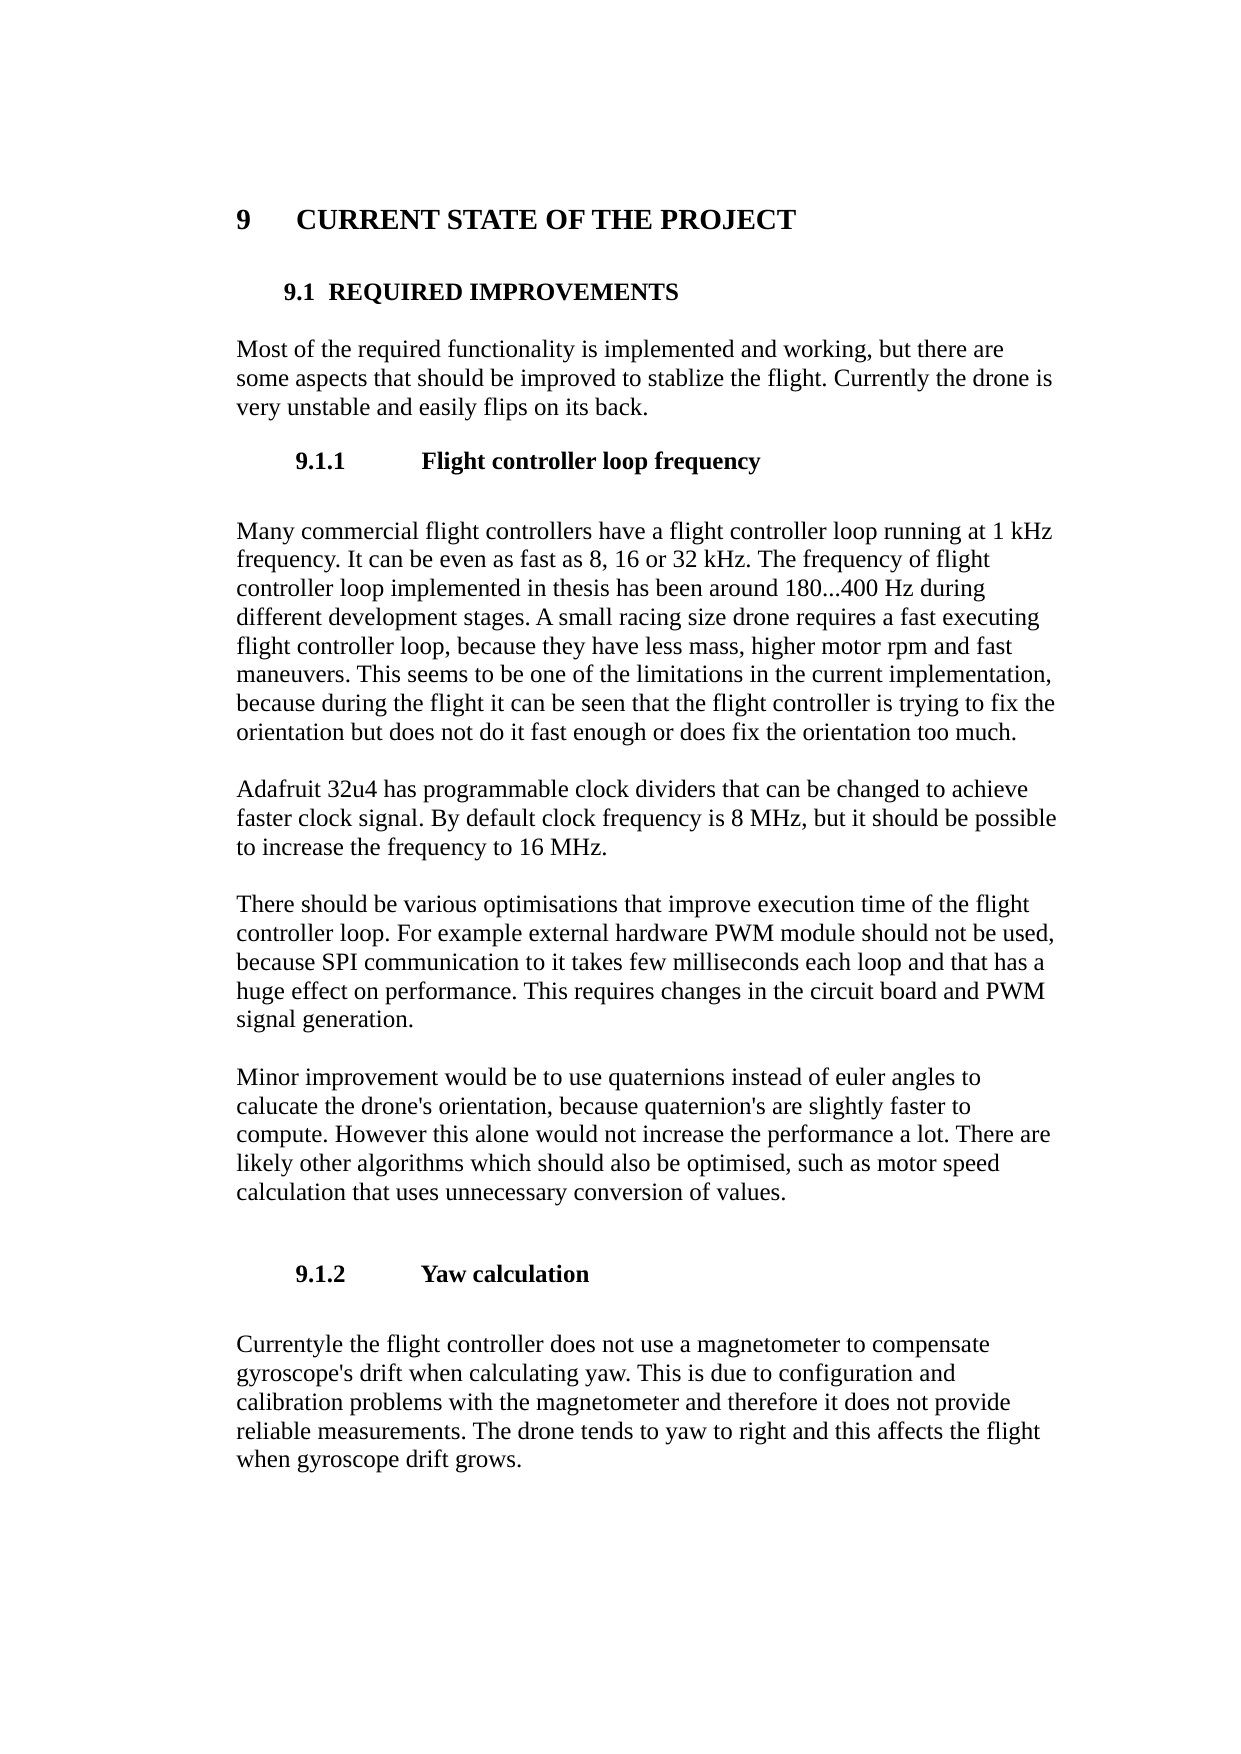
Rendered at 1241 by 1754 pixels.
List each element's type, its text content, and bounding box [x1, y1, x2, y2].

text Adafruit 32u4 has programmable clock dividers that can be changed to achieve faster clock signal. By default clock frequency is 8 MHz, but it should be possible to increase the frequency to 16 MHz. [236, 774, 1063, 861]
text Currentyle the flight controller does not use a magnetometer to compensate gyroscope's drift when calculating yaw. This is due to configuration and calibration problems with the magnetometer and therefore it does not provide reliable measurements. The drone tends to yaw to right and this affects the flight when gyroscope drift grows. [236, 1329, 1063, 1473]
subtitle Current state of the project [236, 202, 1063, 236]
subtitle Flight controller loop frequency [295, 446, 1063, 474]
subtitle Yaw calculation [295, 1259, 1063, 1288]
text There should be various optimisations that improve execution time of the flight controller loop. For example external hardware PWM module should not be used, because SPI communication to it takes few milliseconds each loop and that has a huge effect on performance. This requires changes in the circuit board and PWM signal generation. [236, 889, 1063, 1033]
text Minor improvement would be to use quaternions instead of euler angles to calucate the drone's orientation, because quaternion's are slightly faster to compute. However this alone would not increase the performance a lot. There are likely other algorithms which should also be optimised, such as motor speed calculation that uses unnecessary conversion of values. [236, 1062, 1063, 1206]
text Most of the required functionality is implemented and working, but there are some aspects that should be improved to stablize the flight. Currently the drone is very unstable and easily flips on its back. [236, 334, 1063, 421]
text Many commercial flight controllers have a flight controller loop running at 1 kHz frequency. It can be even as fast as 8, 16 or 32 kHz. The frequency of flight controller loop implemented in thesis has been around 180...400 Hz during different development stages. A small racing size drone requires a fast executing flight controller loop, because they have less mass, higher motor rpm and fast maneuvers. This seems to be one of the limitations in the current implementation, because during the flight it can be seen that the flight controller is trying to fix the orientation but does not do it fast enough or does fix the orientation too much. [236, 516, 1063, 746]
subtitle Required improvements [283, 277, 1063, 306]
